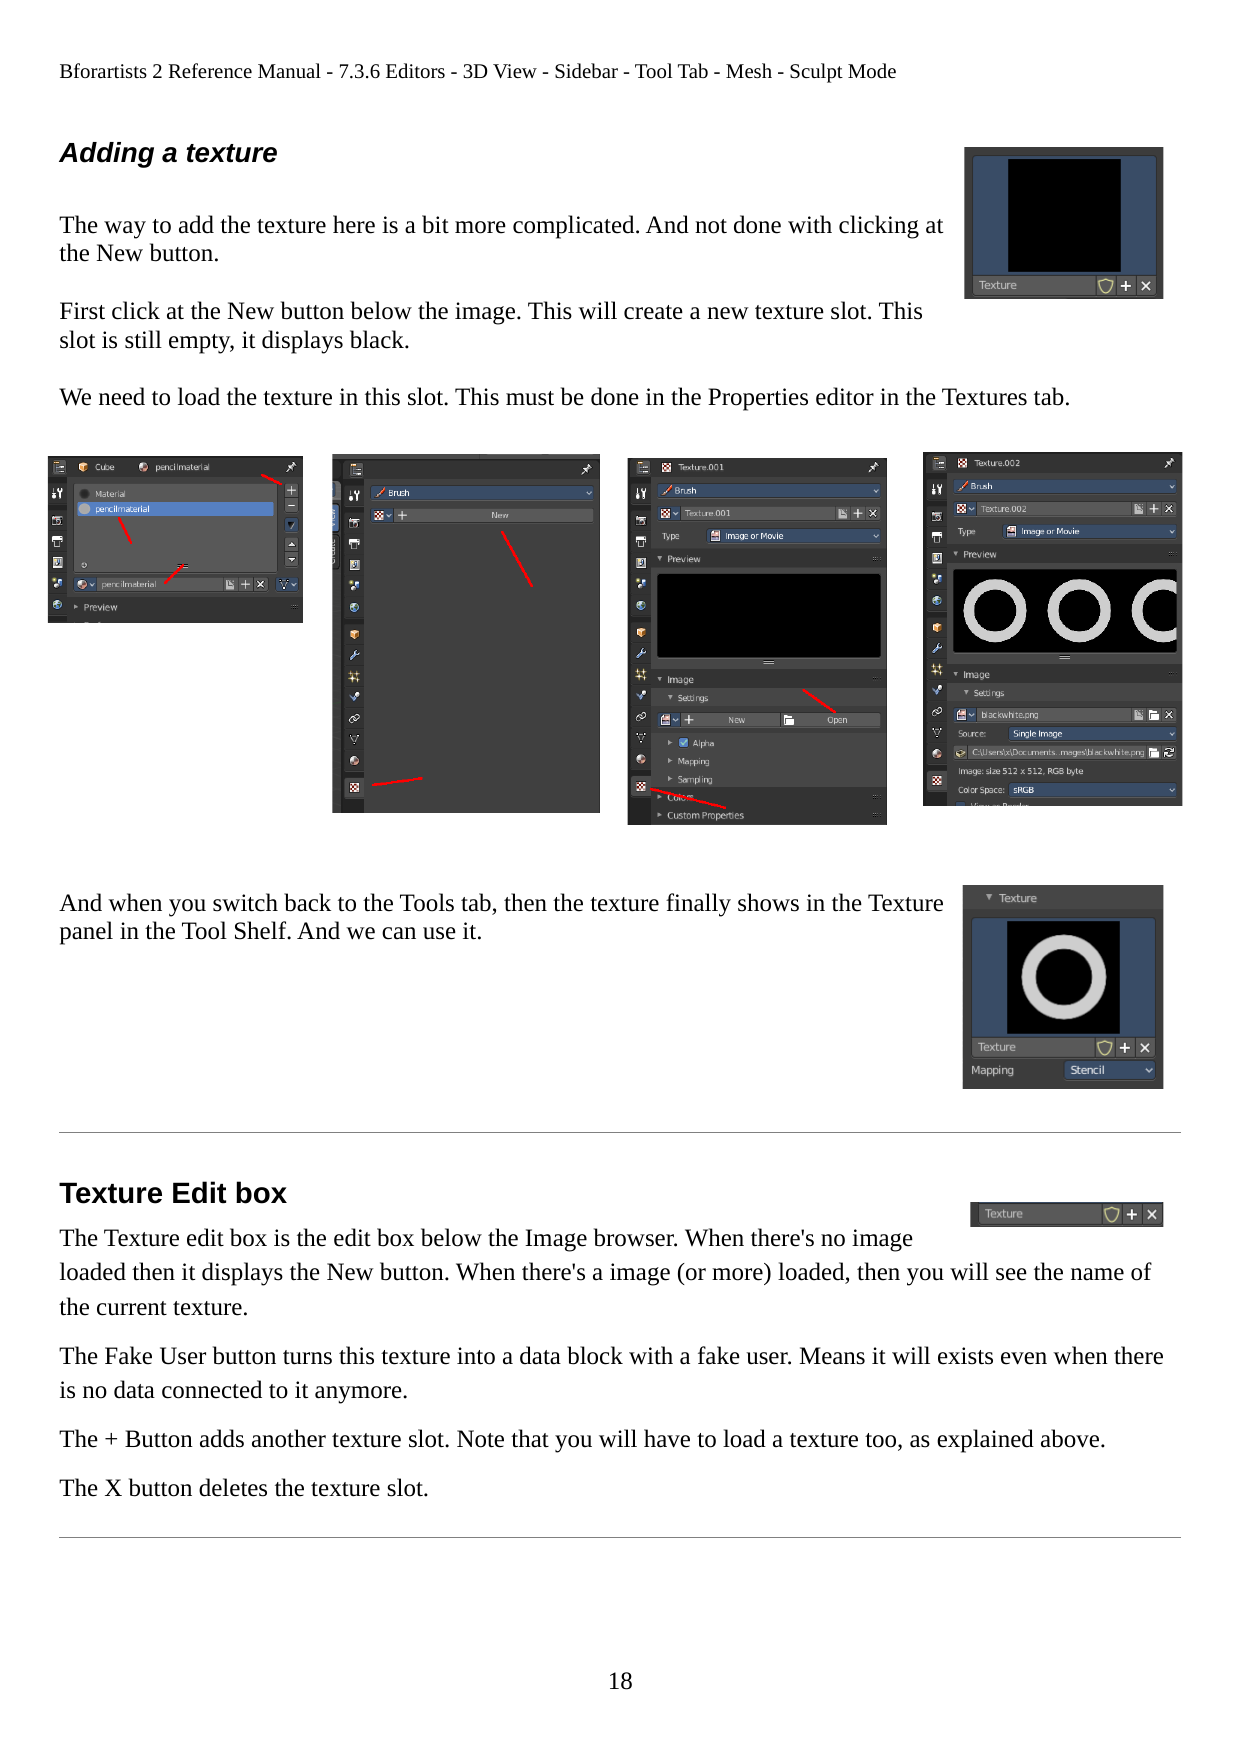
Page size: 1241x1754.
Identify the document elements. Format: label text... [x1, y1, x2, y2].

picture [47, 456, 303, 623]
text The + Button adds another texture slot. Note that you will have to load a texture too, as explained above. [59, 1424, 1181, 1453]
text And when you switch back to the Tools tab, then the texture finally shows in the Texture panel in the Tool Shelf. And we can use it. [59, 888, 962, 945]
picture [627, 458, 887, 825]
text The Texture edit box is the edit box below the Image browser. When there's no image loaded then it displays the New button. When there's a image (or more) loaded, then you will see the name of the current texture. [59, 1223, 1181, 1320]
text First click at the New button below the image. This will create a new texture slot. This slot is still empty, it displays black. [59, 296, 1181, 353]
picture [962, 885, 1164, 1089]
text The Fake User button turns this texture into a data block with a fake user. Means it will exists even when there is no data connected to it anymore. [59, 1341, 1181, 1404]
picture [964, 147, 1164, 299]
subtitle Adding a texture [59, 137, 1181, 168]
picture [332, 454, 600, 813]
picture [970, 1202, 1164, 1227]
text The way to add the texture here is a bit more complicated. And not done with clicking at the New button. [59, 210, 964, 267]
text The X button deletes the texture slot. [59, 1473, 1181, 1502]
subtitle Texture Edit box [59, 1176, 1181, 1210]
picture [923, 452, 1183, 806]
text We need to load the texture in this slot. This must be done in the Properties editor in the Textures tab. [59, 382, 1181, 411]
